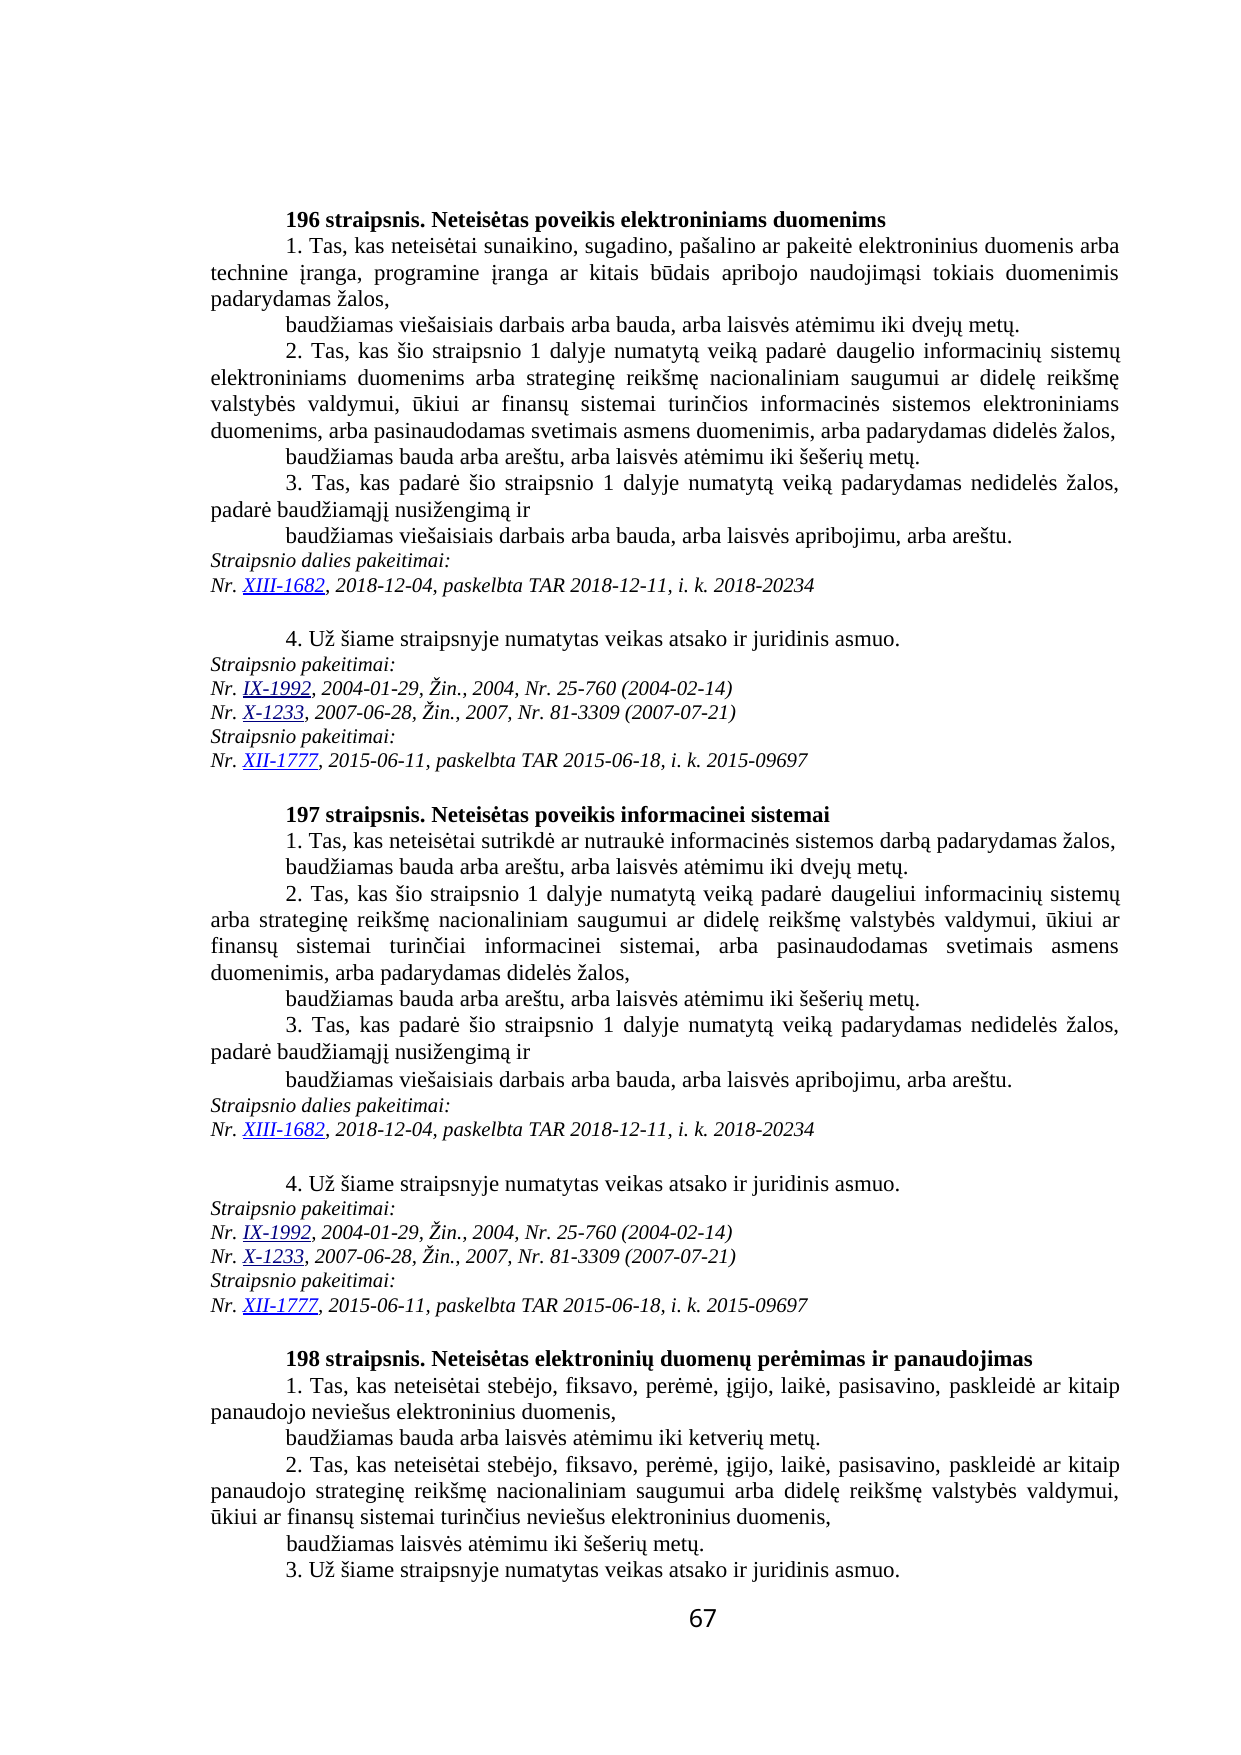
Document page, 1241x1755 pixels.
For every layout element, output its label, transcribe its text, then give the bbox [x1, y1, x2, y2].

text 2. Tas, kas šio straipsnio 1 dalyje numatytą veiką padarė daugelio informacinių sistemų elektroniniams duomenims arba strateginę reikšmę nacionaliniam saugumui ar didelę reikšmę valstybės valdymui, ūkiui ar finansų sistemai turinčios informacinės sistemos elektroniniams duomenims, arba pasinaudodamas svetimais asmens duomenimis, arba padarydamas didelės žalos, [210, 338, 1120, 443]
text baudžiamas bauda arba areštu, arba laisvės atėmimu iki dvejų metų. [210, 853, 1120, 880]
text baudžiamas viešaisiais darbais arba bauda, arba laisvės apribojimu, arba areštu. [210, 1064, 1120, 1093]
text 198 straipsnis. Neteisėtas elektroninių duomenų perėmimas ir panaudojimas [210, 1345, 1120, 1372]
text Nr. X-1233, 2007-06-28, Žin., 2007, Nr. 81-3309 (2007-07-21) [210, 700, 1120, 724]
text baudžiamas bauda arba areštu, arba laisvės atėmimu iki šešerių metų. [210, 985, 1120, 1012]
text baudžiamas laisvės atėmimu iki šešerių metų. [210, 1530, 1106, 1556]
text Straipsnio pakeitimai: [210, 652, 1120, 676]
text 2. Tas, kas neteisėtai stebėjo, fiksavo, perėmė, įgijo, laikė, pasisavino, paskleidė ar kitaip panaudojo strateginę reikšmę nacionaliniam saugumui arba didelę reikšmę valstybės valdymui, ūkiui ar finansų sistemai turinčius neviešus elektroninius duomenis, [210, 1451, 1120, 1530]
text Nr. XII-1777, 2015-06-11, paskelbta TAR 2015-06-18, i. k. 2015-09697 [210, 1292, 1120, 1317]
text Straipsnio pakeitimai: [210, 724, 1120, 748]
text Straipsnio pakeitimai: [210, 1268, 1120, 1292]
text 3. Už šiame straipsnyje numatytas veikas atsako ir juridinis asmuo. [210, 1556, 1120, 1582]
text baudžiamas viešaisiais darbais arba bauda, arba laisvės atėmimu iki dvejų metų. [210, 311, 1120, 338]
text Nr. IX-1992, 2004-01-29, Žin., 2004, Nr. 25-760 (2004-02-14) [210, 676, 1120, 700]
text 4. Už šiame straipsnyje numatytas veikas atsako ir juridinis asmuo. [210, 1170, 1120, 1196]
text Straipsnio dalies pakeitimai: [210, 1093, 1120, 1117]
text baudžiamas bauda arba areštu, arba laisvės atėmimu iki šešerių metų. [210, 443, 1120, 469]
text baudžiamas bauda arba laisvės atėmimu iki ketverių metų. [210, 1424, 1120, 1451]
text 1. Tas, kas neteisėtai sutrikdė ar nutraukė informacinės sistemos darbą padarydamas žalos, [210, 827, 1120, 853]
text 197 straipsnis. Neteisėtas poveikis informacinei sistemai [210, 801, 1120, 827]
text 2. Tas, kas šio straipsnio 1 dalyje numatytą veiką padarė daugeliui informacinių sistemų arba strateginę reikšmę nacionaliniam saugumui ar didelę reikšmę valstybės valdymui, ūkiui ar finansų sistemai turinčiai informacinei sistemai, arba pasinaudodamas svetimais asmens duomenimis, arba padarydamas didelės žalos, [210, 880, 1120, 985]
text Nr. XII-1777, 2015-06-11, paskelbta TAR 2015-06-18, i. k. 2015-09697 [210, 748, 1120, 772]
text 1. Tas, kas neteisėtai sunaikino, sugadino, pašalino ar pakeitė elektroninius duomenis arba technine įranga, programine įranga ar kitais būdais apribojo naudojimąsi tokiais duomenimis padarydamas žalos, [210, 232, 1120, 311]
text 3. Tas, kas padarė šio straipsnio 1 dalyje numatytą veiką padarydamas nedidelės žalos, padarė baudžiamąjį nusižengimą ir [210, 469, 1120, 522]
text Straipsnio dalies pakeitimai: [210, 548, 1120, 572]
text 3. Tas, kas padarė šio straipsnio 1 dalyje numatytą veiką padarydamas nedidelės žalos, padarė baudžiamąjį nusižengimą ir [210, 1012, 1120, 1064]
text baudžiamas viešaisiais darbais arba bauda, arba laisvės apribojimu, arba areštu. [210, 522, 1120, 548]
text Nr. X-1233, 2007-06-28, Žin., 2007, Nr. 81-3309 (2007-07-21) [210, 1244, 1120, 1268]
text 4. Už šiame straipsnyje numatytas veikas atsako ir juridinis asmuo. [210, 625, 1120, 652]
text 1. Tas, kas neteisėtai stebėjo, fiksavo, perėmė, įgijo, laikė, pasisavino, paskleidė ar kitaip panaudojo neviešus elektroninius duomenis, [210, 1372, 1120, 1424]
text Nr. XIII-1682, 2018-12-04, paskelbta TAR 2018-12-11, i. k. 2018-20234 [210, 572, 1120, 597]
text Straipsnio pakeitimai: [210, 1196, 1120, 1220]
text 196 straipsnis. Neteisėtas poveikis elektroniniams duomenims [210, 206, 1120, 232]
text Nr. XIII-1682, 2018-12-04, paskelbta TAR 2018-12-11, i. k. 2018-20234 [210, 1117, 1120, 1141]
text Nr. IX-1992, 2004-01-29, Žin., 2004, Nr. 25-760 (2004-02-14) [210, 1220, 1120, 1244]
